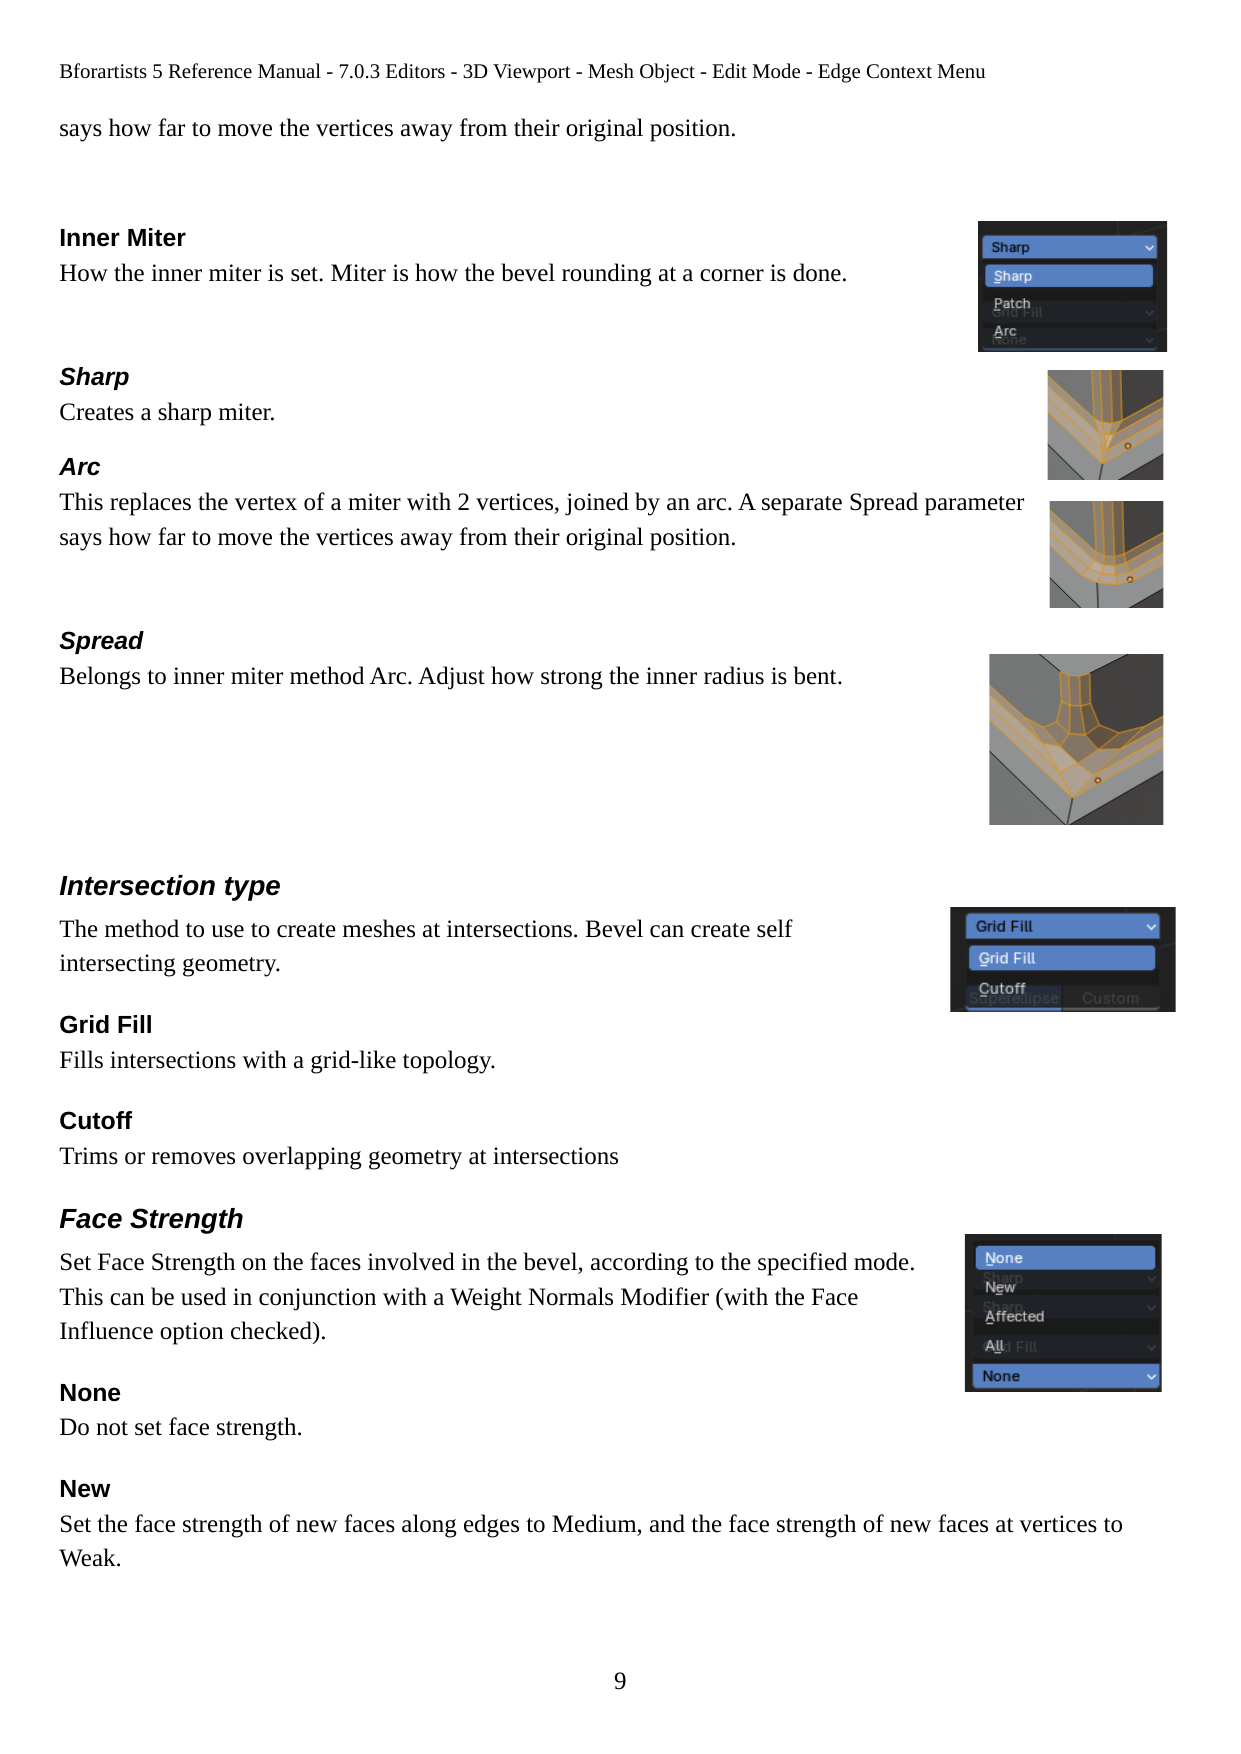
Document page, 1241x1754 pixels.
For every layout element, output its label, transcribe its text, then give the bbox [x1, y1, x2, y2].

text Fills intersections with a grid-like topology. [59, 1045, 1181, 1074]
text [1164, 397, 1181, 426]
text says how far to move the vertices away from their original position. [59, 113, 1181, 141]
subtitle None [59, 1378, 1181, 1406]
subtitle Spread [59, 626, 1181, 655]
subtitle Intersection type [59, 870, 1181, 902]
subtitle Arc [59, 452, 1181, 481]
subtitle [1168, 223, 1181, 252]
subtitle Grid Fill [59, 1010, 1181, 1039]
picture [989, 654, 1164, 825]
subtitle Cutoff [59, 1106, 1181, 1135]
text Belongs to inner miter method Arc. Adjust how strong the inner radius is bent. [59, 661, 989, 690]
text This replaces the vertex of a miter with 2 vertices, joined by an arc. A separate Spread parameter says how far to move the vertices away from their original position. [59, 487, 1181, 551]
picture [964, 1234, 1162, 1392]
text Creates a sharp miter. [59, 397, 1047, 426]
picture [1047, 370, 1164, 480]
text Trims or removes overlapping geometry at intersections [59, 1141, 1181, 1170]
picture [978, 221, 1168, 352]
subtitle Sharp [59, 362, 1181, 391]
text The method to use to create meshes at intersections. Bevel can create self intersecting geometry. [59, 914, 950, 977]
text Do not set face strength. [59, 1412, 1181, 1441]
subtitle Inner Miter [59, 223, 978, 252]
picture [950, 907, 1176, 1012]
picture [1049, 501, 1164, 608]
text Set Face Strength on the faces involved in the bevel, according to the specified mode. This can be used in conjunction with a Weight Normals Modifier (with the Face Influence option checked). [59, 1247, 964, 1345]
text Set the face strength of new faces along edges to Medium, and the face strength of new faces at vertices to Weak. [59, 1509, 1181, 1572]
text How the inner miter is set. Miter is how the bevel rounding at a corner is done. [59, 258, 978, 287]
subtitle Face Strength [59, 1203, 1181, 1235]
subtitle New [59, 1474, 1181, 1503]
